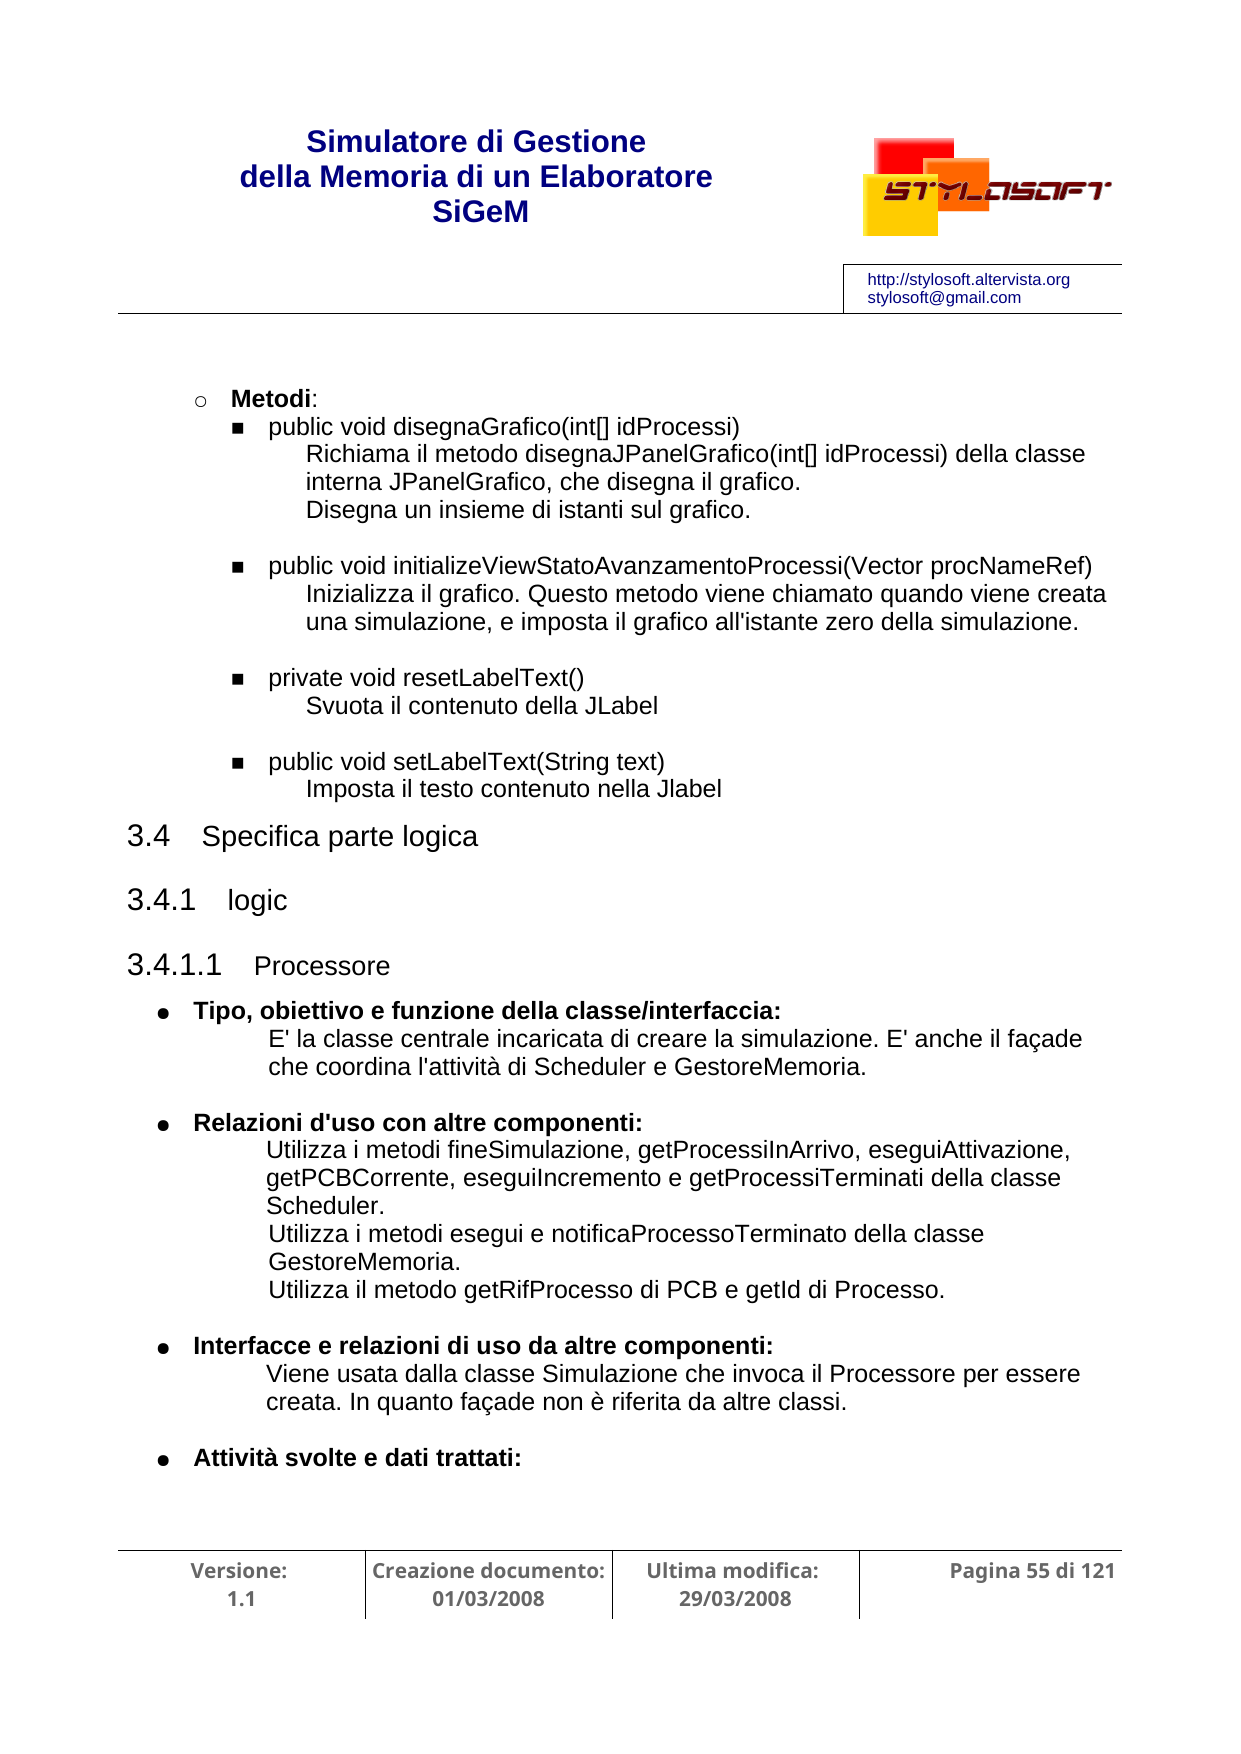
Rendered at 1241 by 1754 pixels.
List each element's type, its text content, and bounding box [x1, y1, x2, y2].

list E' la classe centrale incaricata di creare la simulazione. E' anche il façade che coordina l'attività di Scheduler e GestoreMemoria. [231, 1024, 1122, 1080]
list Interfacce e relazioni di uso da altre componenti: [156, 1332, 1122, 1359]
subtitle Specifica parte logica [118, 818, 1122, 853]
list Svuota il contenuto della JLabel [268, 692, 1122, 719]
list Viene usata dalla classe Simulazione che invoca il Processore per essere creata. In quanto façade non è riferita da altre classi. [156, 1359, 1122, 1415]
list Utilizza i metodi fineSimulazione, getProcessiInArrivo, eseguiAttivazione, getPCBCorrente, eseguiIncremento e getProcessiTerminati della classe Scheduler. [156, 1136, 1122, 1220]
list Metodi: [193, 384, 1122, 412]
list Tipo, obiettivo e funzione della classe/interfaccia: [156, 997, 1122, 1024]
list Utilizza i metodi esegui e notificaProcessoTerminato della classe GestoreMemoria. [231, 1220, 1122, 1276]
list Richiama il metodo disegnaJPanelGrafico(int[] idProcessi) della classe interna JPanelGrafico, che disegna il grafico. [268, 440, 1122, 496]
list Attività svolte e dati trattati: [156, 1443, 1122, 1471]
list private void resetLabelText() [231, 664, 1122, 692]
list Utilizza il metodo getRifProcesso di PCB e getId di Processo. [231, 1276, 1122, 1304]
list public void disegnaGrafico(int[] idProcessi) [231, 412, 1122, 440]
list Disegna un insieme di istanti sul grafico. [268, 496, 1122, 524]
list Inizializza il grafico. Questo metodo viene chiamato quando viene creata una simulazione, e imposta il grafico all'istante zero della simulazione. [268, 580, 1122, 636]
picture [848, 123, 1117, 247]
subtitle logic [118, 882, 1122, 917]
list Relazioni d'uso con altre componenti: [156, 1108, 1122, 1136]
list public void setLabelText(String text) [231, 747, 1122, 775]
list Imposta il testo contenuto nella Jlabel [268, 775, 1122, 803]
subtitle Processore [118, 947, 1122, 982]
list public void initializeViewStatoAvanzamentoProcessi(Vector procNameRef) [231, 552, 1122, 580]
